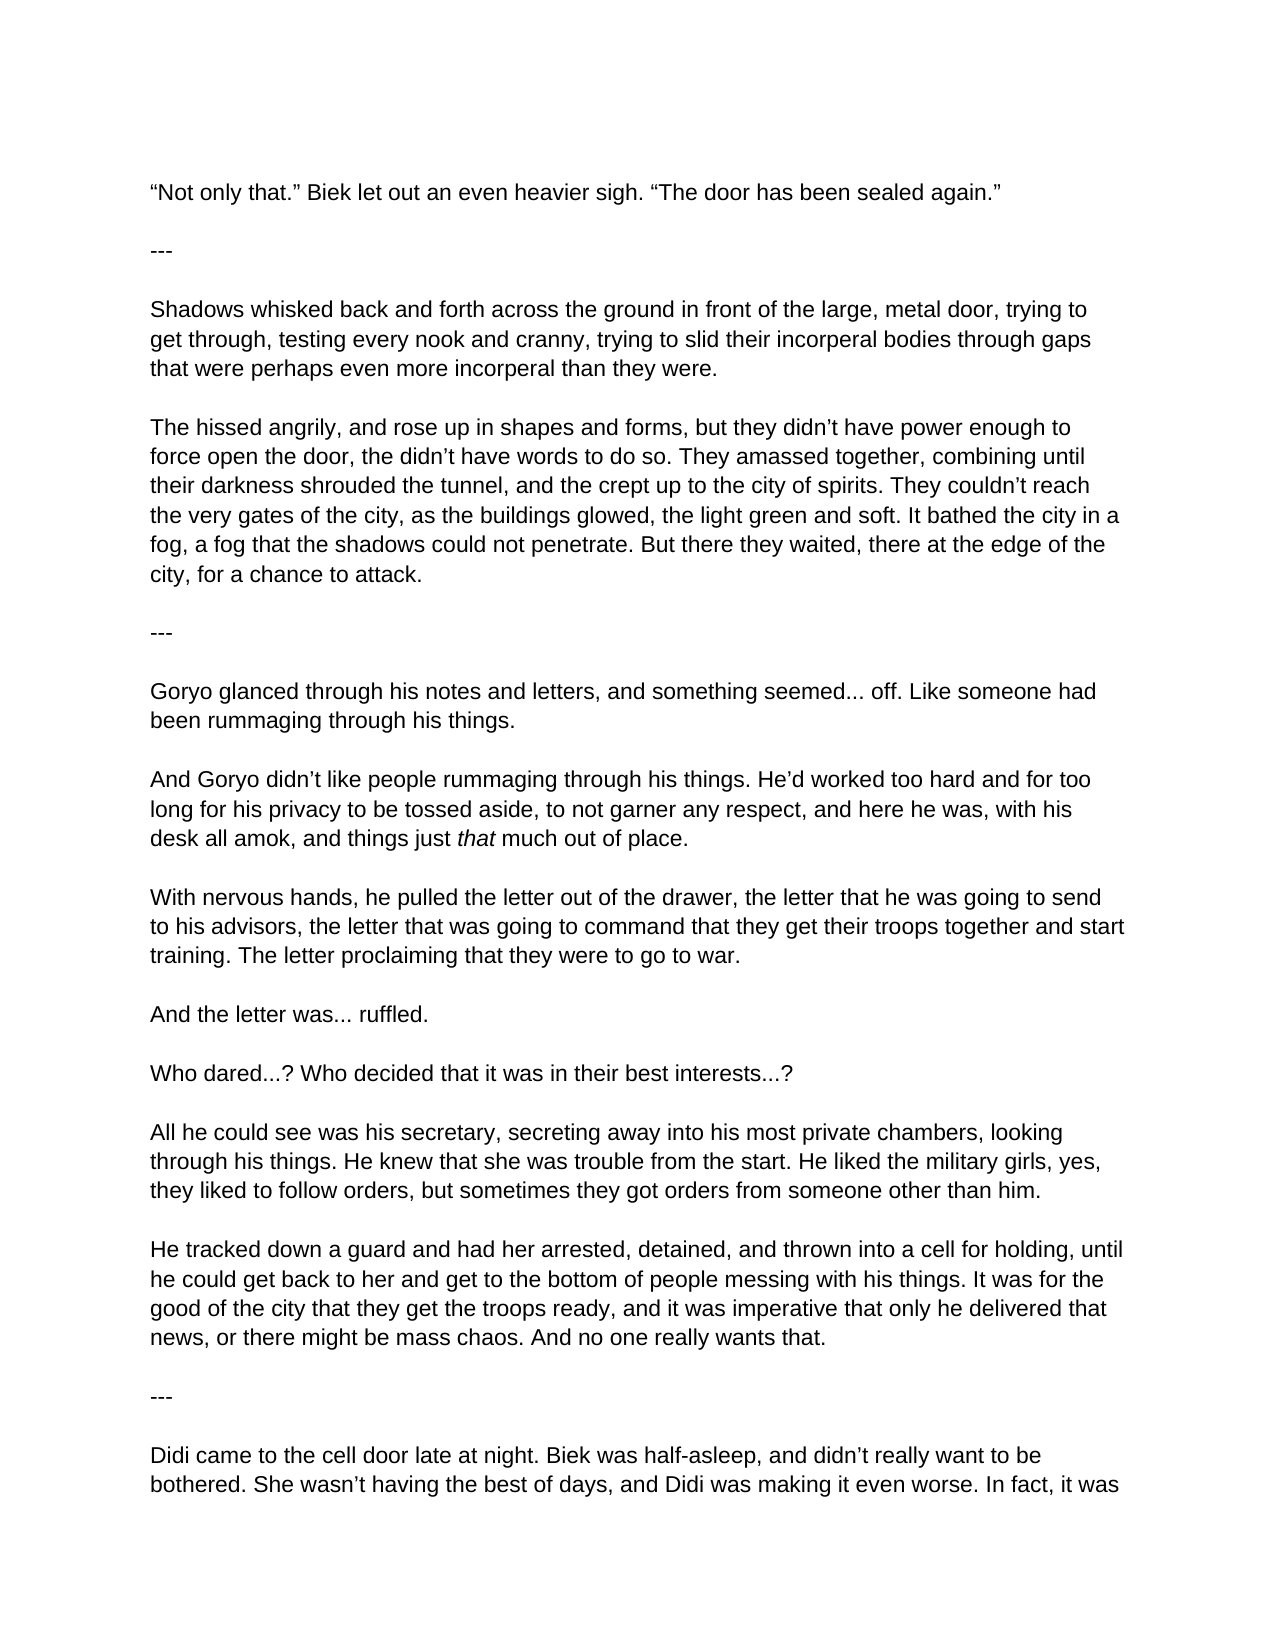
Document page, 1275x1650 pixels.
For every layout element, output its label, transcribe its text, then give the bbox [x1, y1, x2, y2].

text --- [150, 238, 1125, 264]
text He tracked down a guard and had her arrested, detained, and thrown into a cell for holding, until he could get back to her and get to the bottom of people messing with his things. It was for the good of the city that they get the troops ready, and it was imperative that only he delivered that news, or there might be mass chaos. And no one really wants that. [150, 1237, 1125, 1351]
text Goryo glanced through his notes and letters, and something seemed... off. Like someone had been rummaging through his things. [150, 679, 1125, 734]
text All he could see was his secretary, secreting away into his most private chambers, looking through his things. He knew that she was trouble from the start. He liked the military girls, yes, they liked to follow orders, but sometimes they got orders from someone other than him. [150, 1119, 1125, 1204]
text --- [150, 620, 1125, 646]
text Didi came to the cell door late at night. Biek was half-asleep, and didn’t really want to be bothered. She wasn’t having the best of days, and Didi was making it even worse. In fact, it was [150, 1442, 1125, 1497]
text Shadows whisked back and forth across the ground in front of the large, metal door, trying to get through, testing every nook and cranny, trying to slid their incorperal bodies through gaps that were perhaps even more incorperal than they were. [150, 297, 1125, 381]
text Who dared...? Who decided that it was in their best interests...? [150, 1061, 1125, 1086]
text --- [150, 1384, 1125, 1409]
text The hissed angrily, and rose up in shapes and forms, but they didn’t have power enough to force open the door, the didn’t have words to do so. They amassed together, combining until their darkness shrouded the tunnel, and the crept up to the city of spirits. They couldn’t reach the very gates of the city, as the buildings glowed, the light green and soft. It bathed the city in a fog, a fog that the shadows could not penetrate. But there they waited, there at the edge of the city, for a chance to attack. [150, 414, 1125, 587]
text And Goryo didn’t like people rummaging through his things. He’d worked too hard and for too long for his privacy to be tossed aside, to not garner any respect, and here he was, with his desk all amok, and things just that much out of place. [150, 767, 1125, 851]
text And the letter was... ruffled. [150, 1002, 1125, 1027]
text “Not only that.” Biek let out an even heavier sigh. “The door has been sealed again.” [150, 179, 1125, 205]
text With nervous hands, he pulled the letter out of the drawer, the letter that he was going to send to his advisors, the letter that was going to command that they get their troops together and start training. The letter proclaiming that they were to go to war. [150, 884, 1125, 969]
